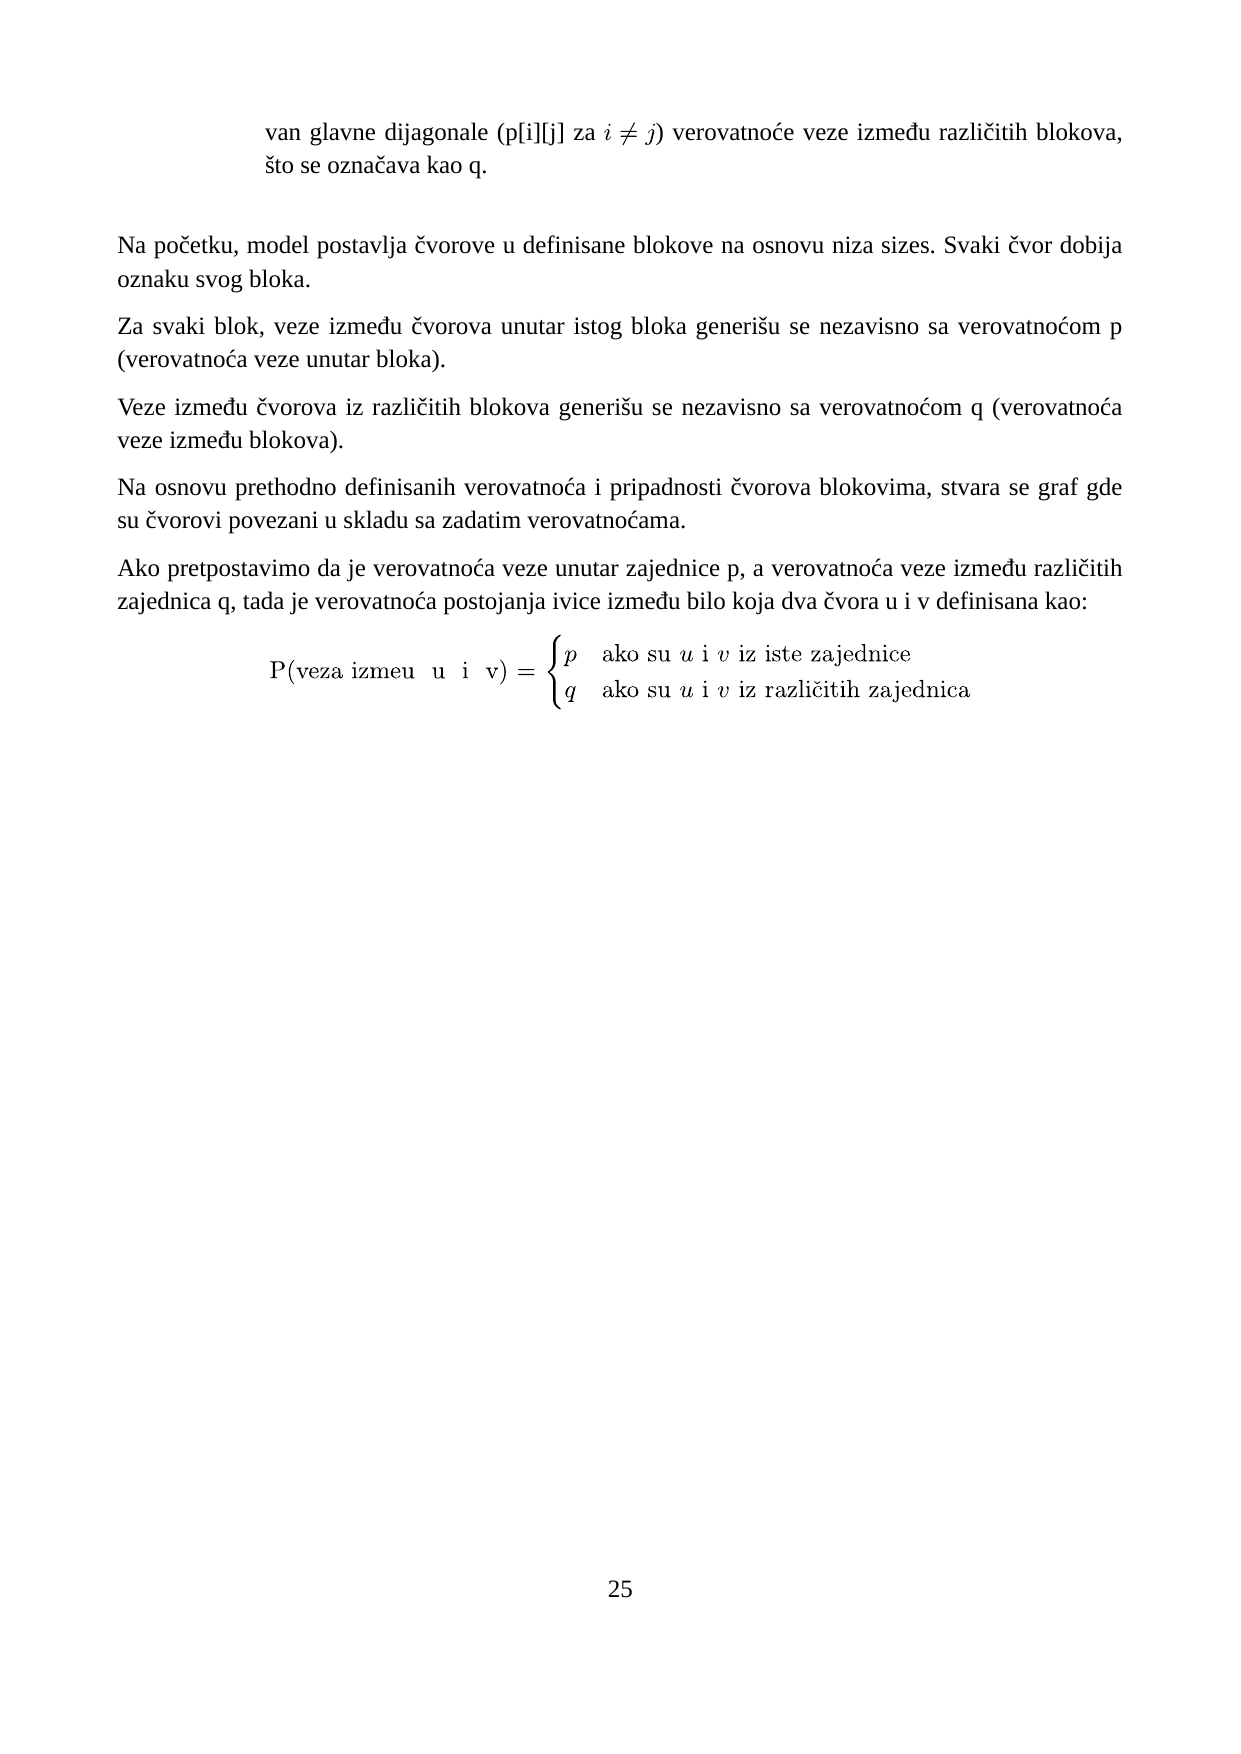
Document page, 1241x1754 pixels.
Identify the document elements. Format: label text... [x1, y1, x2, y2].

text Veze između čvorova iz različitih blokova generišu se nezavisno sa verovatnoćom q (verovatnoća veze između blokova). [117, 392, 1123, 454]
text Ako pretpostavimo da je verovatnoća veze unutar zajednice p, a verovatnoća veze između različitih zajednica q, tada je verovatnoća postojanja ivice između bilo koja dva čvora u i v definisana kao: [117, 553, 1123, 615]
text Za svaki blok, veze između čvorova unutar istog bloka generišu se nezavisno sa verovatnoćom p (verovatnoća veze unutar bloka). [117, 311, 1123, 373]
text Na osnovu prethodno definisanih verovatnoća i pripadnosti čvorova blokovima, stvara se graf gde su čvorovi povezani u skladu sa zadatim verovatnoćama. [117, 472, 1123, 534]
text Na početku, model postavlja čvorove u definisane blokove na osnovu niza sizes. Svaki čvor dobija oznaku svog bloka. [117, 231, 1123, 292]
list van glavne dijagonale (p[i][j] za ) verovatnoće veze između različitih blokova, što se označava kao q. [235, 117, 1123, 179]
